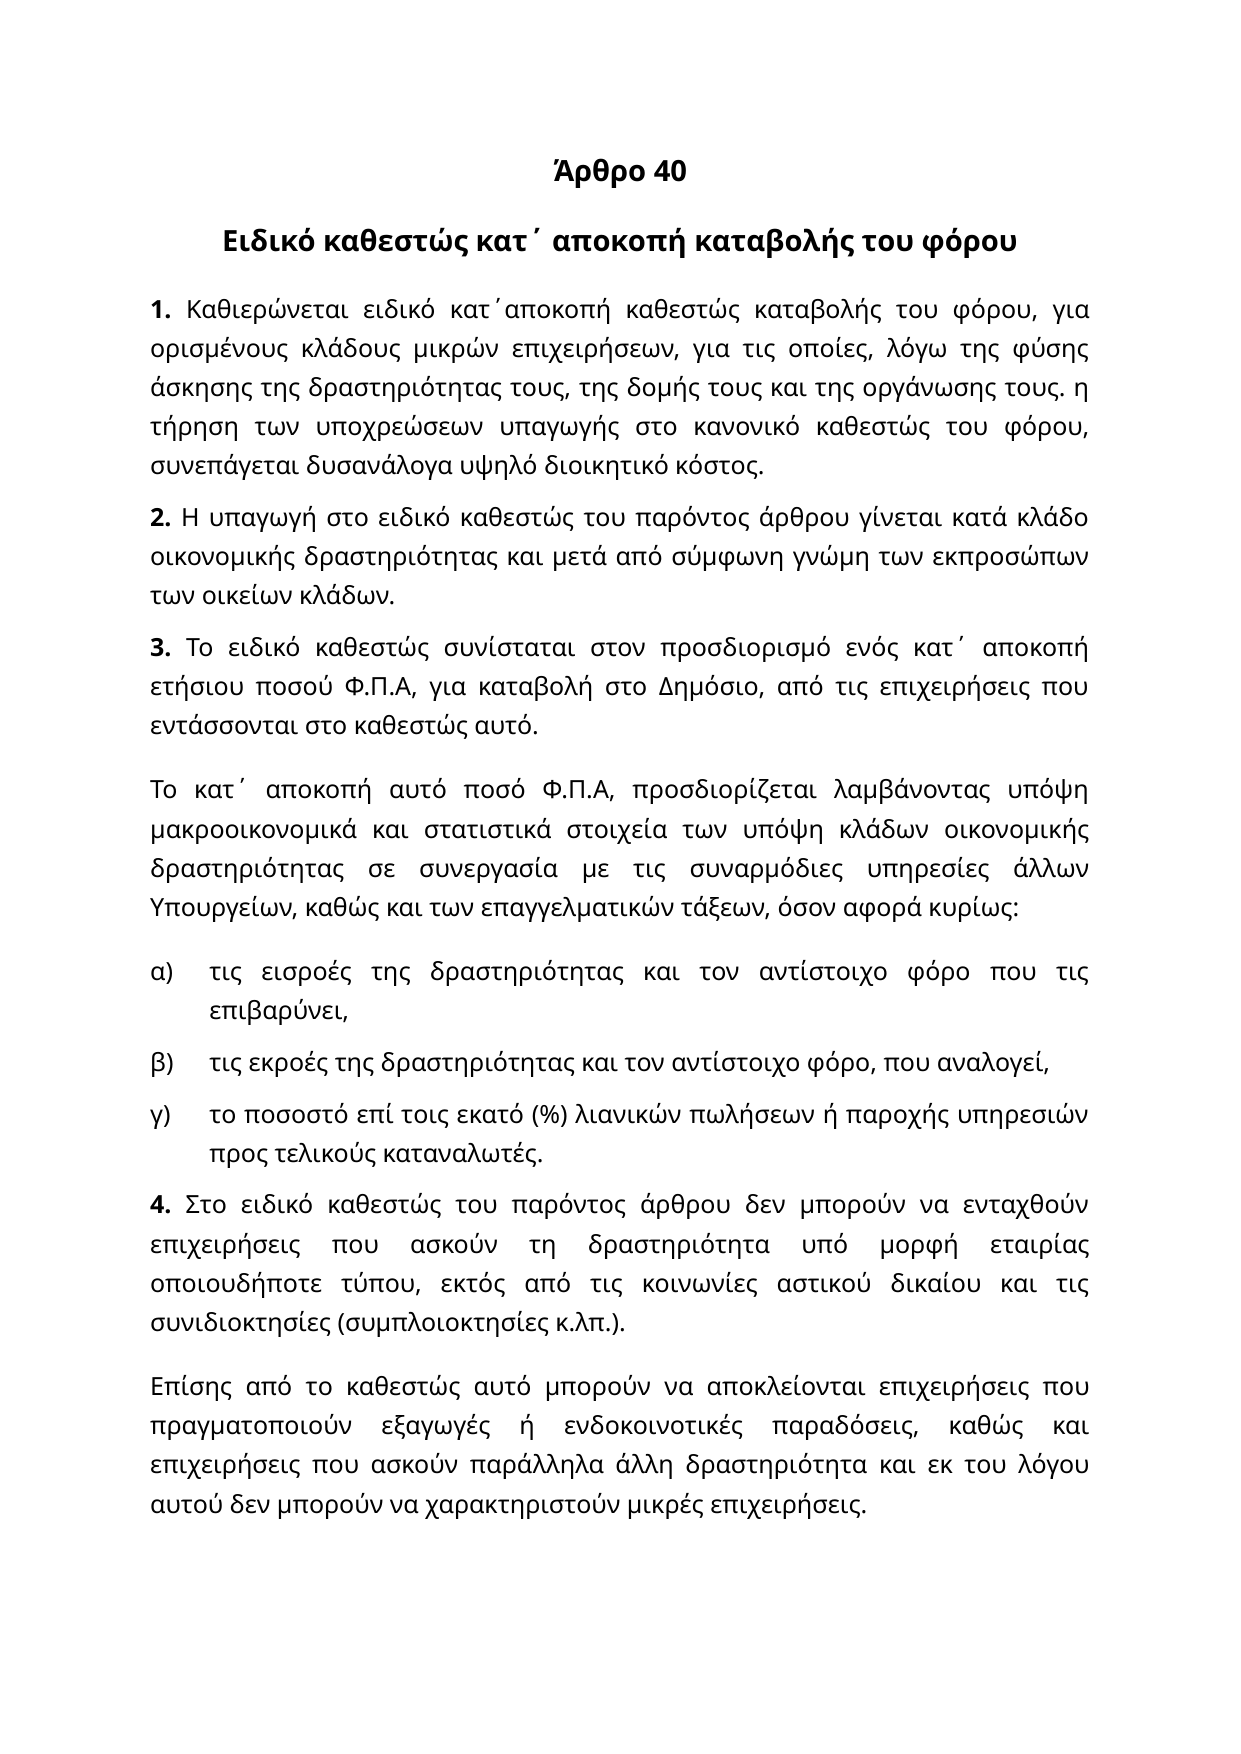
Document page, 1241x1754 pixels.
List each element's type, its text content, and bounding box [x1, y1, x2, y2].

text 4. Στο ειδικό καθεστώς του παρόντος άρθρου δεν μπορούν να ενταχθούν επιχειρήσεις που ασκούν τη δραστηριότητα υπό μορφή εταιρίας οποιουδήποτε τύπου, εκτός από τις κοινωνίες αστικού δικαίου και τις συνιδιοκτησίες (συμπλοιοκτησίες κ.λπ.). [150, 1187, 1090, 1339]
text 1. Καθιερώνεται ειδικό κατ΄αποκοπή καθεστώς καταβολής του φόρου, για ορισμένους κλάδους μικρών επιχειρήσεων, για τις οποίες, λόγω της φύσης άσκησης της δραστηριότητας τους, της δομής τους και της οργάνωσης τους. η τήρηση των υποχρεώσεων υπαγωγής στο κανονικό καθεστώς του φόρου, συνεπάγεται δυσανάλογα υψηλό διοικητικό κόστος. [150, 291, 1090, 482]
text 3. Το ειδικό καθεστώς συνίσταται στον προσδιορισμό ενός κατ΄ αποκοπή ετήσιου ποσού Φ.Π.Α, για καταβολή στο Δημόσιο, από τις επιχειρήσεις που εντάσσονται στο καθεστώς αυτό. [150, 629, 1090, 742]
text 2. Η υπαγωγή στο ειδικό καθεστώς του παρόντος άρθρου γίνεται κατά κλάδο οικονομικής δραστηριότητας και μετά από σύμφωνη γνώμη των εκπροσώπων των οικείων κλάδων. [150, 499, 1090, 612]
subtitle Ειδικό καθεστώς κατ΄ αποκοπή καταβολής του φόρου [150, 221, 1090, 260]
list β) τις εκροές της δραστηριότητας και τον αντίστοιχο φόρο, που αναλογεί, [150, 1044, 1090, 1079]
text Το κατ΄ αποκοπή αυτό ποσό Φ.Π.Α, προσδιορίζεται λαμβάνοντας υπόψη μακροοικονομικά και στατιστικά στοιχεία των υπόψη κλάδων οικονομικής δραστηριότητας σε συνεργασία με τις συναρμόδιες υπηρεσίες άλλων Υπουργείων, καθώς και των επαγγελματικών τάξεων, όσον αφορά κυρίως: [150, 772, 1090, 924]
text Επίσης από το καθεστώς αυτό μπορούν να αποκλείονται επιχειρήσεις που πραγματοποιούν εξαγωγές ή ενδοκοινοτικές παραδόσεις, καθώς και επιχειρήσεις που ασκούν παράλληλα άλλη δραστηριότητα και εκ του λόγου αυτού δεν μπορούν να χαρακτηριστούν μικρές επιχειρήσεις. [150, 1369, 1090, 1520]
list α) τις εισροές της δραστηριότητας και τον αντίστοιχο φόρο που τις επιβαρύνει, [150, 954, 1090, 1027]
list γ) το ποσοστό επί τοις εκατό (%) λιανικών πωλήσεων ή παροχής υπηρεσιών προς τελικούς καταναλωτές. [150, 1096, 1090, 1169]
subtitle Άρθρο 40 [150, 150, 1090, 190]
